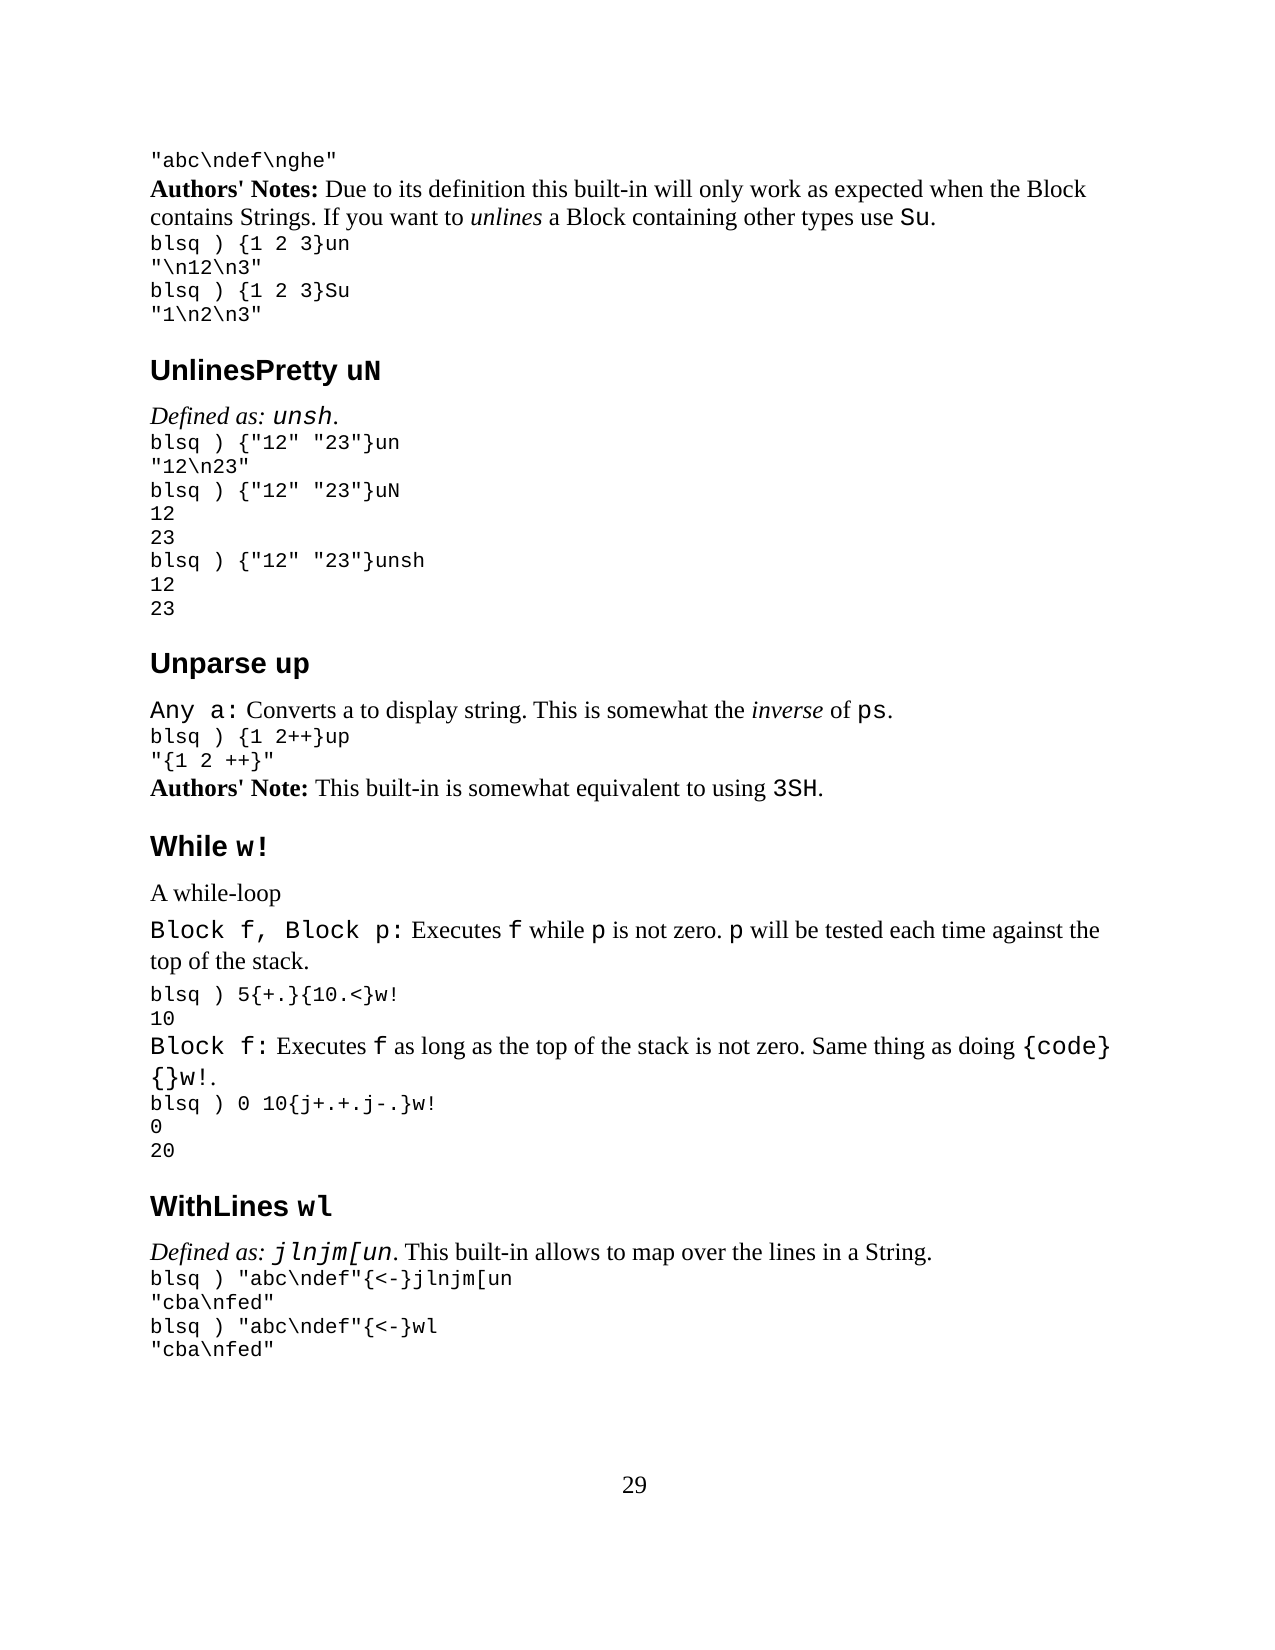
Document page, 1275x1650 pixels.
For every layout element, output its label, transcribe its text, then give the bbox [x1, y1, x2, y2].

text 10 [150, 1008, 1125, 1031]
text Defined as: jlnjm[un. This built-in allows to map over the lines in a String. [150, 1237, 1125, 1268]
text blsq ) {1 2 3}Su [150, 281, 1125, 304]
text blsq ) {1 2 3}un [150, 233, 1125, 257]
text Block f, Block p: Executes f while p is not zero. p will be tested each time against the top of the stack. [150, 915, 1125, 975]
subtitle WithLines wl [150, 1189, 1125, 1225]
subtitle While w! [150, 829, 1125, 865]
text blsq ) 5{+.}{10.<}w! [150, 984, 1125, 1008]
text blsq ) "abc\ndef"{<-}wl [150, 1316, 1125, 1339]
text blsq ) "abc\ndef"{<-}jlnjm[un [150, 1268, 1125, 1292]
text 20 [150, 1140, 1125, 1164]
text A while-loop [150, 878, 1125, 906]
text 0 [150, 1117, 1125, 1140]
text Authors' Note: This built-in is somewhat equivalent to using 3SH. [150, 773, 1125, 804]
text Block f: Executes f as long as the top of the stack is not zero. Same thing as doing {code}{}w!. [150, 1031, 1125, 1093]
text "\n12\n3" [150, 257, 1125, 281]
text Defined as: unsh. [150, 401, 1125, 432]
text "{1 2 ++}" [150, 749, 1125, 773]
text blsq ) {"12" "23"}un [150, 432, 1125, 456]
text blsq ) {"12" "23"}unsh [150, 551, 1125, 574]
text 12 [150, 503, 1125, 527]
subtitle Unparse up [150, 646, 1125, 683]
text "12\n23" [150, 456, 1125, 479]
text "abc\ndef\nghe" [150, 150, 1125, 174]
text "1\n2\n3" [150, 304, 1125, 328]
text 23 [150, 598, 1125, 621]
subtitle UnlinesPretty uN [150, 353, 1125, 389]
text Any a: Converts a to display string. This is somewhat the inverse of ps. [150, 695, 1125, 726]
text "cba\nfed" [150, 1292, 1125, 1316]
text blsq ) {"12" "23"}uN [150, 479, 1125, 503]
text blsq ) 0 10{j+.+.j-.}w! [150, 1093, 1125, 1117]
text blsq ) {1 2++}up [150, 726, 1125, 749]
text 23 [150, 527, 1125, 551]
text Authors' Notes: Due to its definition this built-in will only work as expected when the Block contains Strings. If you want to unlines a Block containing other types use Su. [150, 174, 1125, 233]
text "cba\nfed" [150, 1339, 1125, 1363]
text 12 [150, 574, 1125, 598]
